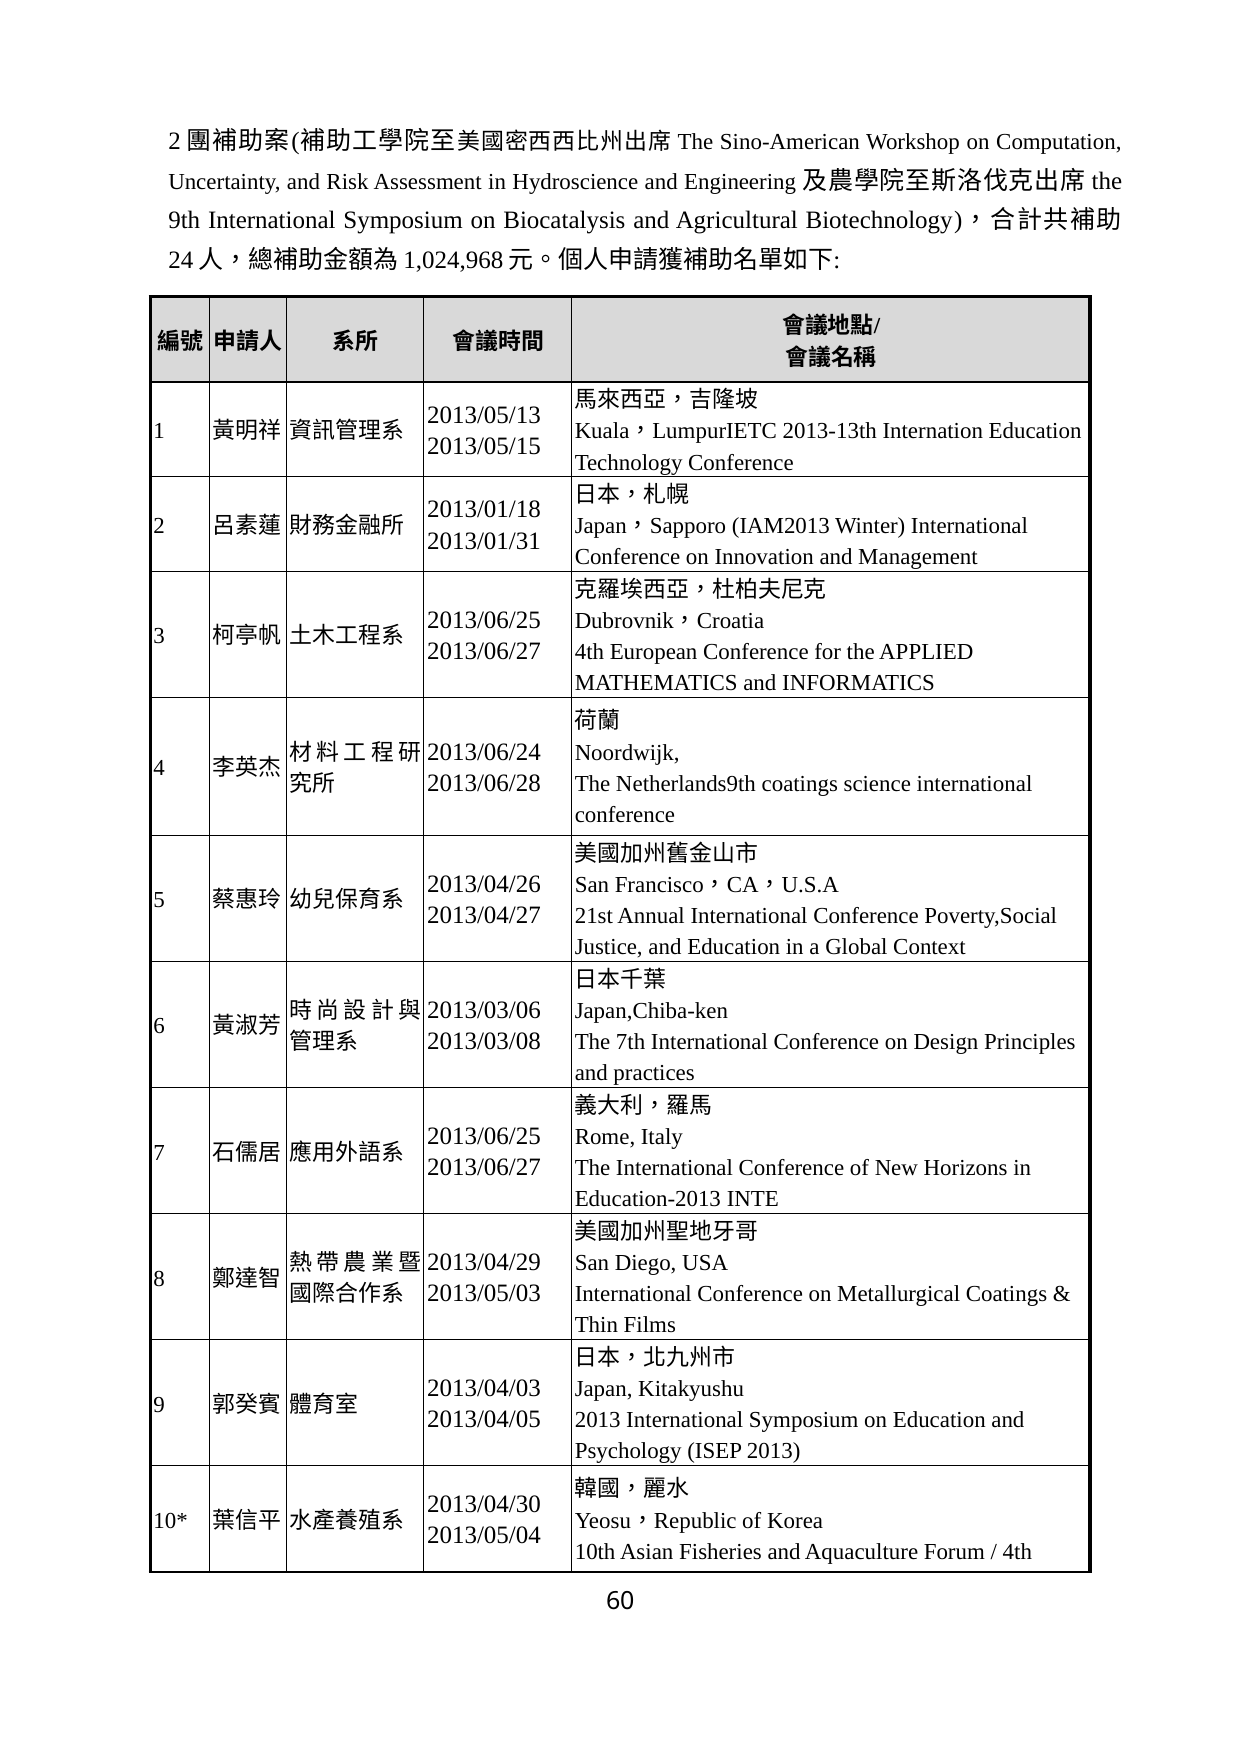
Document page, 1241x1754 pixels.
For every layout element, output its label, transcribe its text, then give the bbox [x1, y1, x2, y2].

table_cell 鄭達智 [210, 1214, 286, 1339]
table_header 會議地點/ 會議名稱 [572, 298, 1088, 381]
table_cell 美國加州聖地牙哥 San Diego, USA International Conference on Metallurgical Coatings & Thin Films [572, 1214, 1088, 1339]
table_cell 蔡惠玲 [210, 836, 286, 961]
table_cell 時尚設計與管理系 [287, 962, 423, 1087]
table_cell 荷蘭 Noordwijk, The Netherlands9th coatings science international conference [572, 698, 1088, 835]
table_cell 日本千葉 Japan,Chiba-ken The 7th International Conference on Design Principles and practices [572, 962, 1088, 1087]
table_header 申請人 [210, 298, 286, 381]
table_cell 2013/06/25 2013/06/27 [424, 1088, 571, 1213]
table_cell 5 [152, 836, 209, 961]
table_cell 黃明祥 [210, 383, 286, 476]
table_cell 韓國，麗水 Yeosu，Republic of Korea 10th Asian Fisheries and Aquaculture Forum / 4th [572, 1466, 1088, 1571]
table_cell 體育室 [287, 1340, 423, 1465]
table_cell 6 [152, 962, 209, 1087]
table_cell 郭癸賓 [210, 1340, 286, 1465]
table_cell 義大利，羅馬 Rome, Italy The International Conference of New Horizons in Education-2013 INTE [572, 1088, 1088, 1213]
text 2團補助案(補助工學院至美國密西西比州出席The Sino-American Workshop on Computation, Uncertainty, and Risk Assessment in Hydroscience and Engineering及農學院至斯洛伐克出席the 9th International Symposium on Biocatalysis and Agricultural Biotechnology)，合計共補助24人，總補助金額為1,024,968元。個人申請獲補助名單如下: [118, 118, 1122, 276]
table_cell 材料工程研究所 [287, 698, 423, 835]
table_cell 日本，北九州市 Japan, Kitakyushu 2013 International Symposium on Education and Psychology (ISEP 2013) [572, 1340, 1088, 1465]
table_cell 3 [152, 572, 209, 697]
table_cell 8 [152, 1214, 209, 1339]
table_cell 2 [152, 477, 209, 571]
table_cell 克羅埃西亞，杜柏夫尼克 Dubrovnik，Croatia 4th European Conference for the APPLIED MATHEMATICS and INFORMATICS [572, 572, 1088, 697]
table_header 編號 [152, 298, 209, 381]
table_header 會議時間 [424, 298, 571, 381]
table_cell 呂素蓮 [210, 477, 286, 571]
table_cell 幼兒保育系 [287, 836, 423, 961]
table_cell 9 [152, 1340, 209, 1465]
table_cell 土木工程系 [287, 572, 423, 697]
table_cell 馬來西亞，吉隆坡 Kuala，LumpurIETC 2013-13th Internation Education Technology Conference [572, 383, 1088, 476]
table_cell 石儒居 [210, 1088, 286, 1213]
table_cell 財務金融所 [287, 477, 423, 571]
table_cell 2013/03/06 2013/03/08 [424, 962, 571, 1087]
table_cell 資訊管理系 [287, 383, 423, 476]
table_cell 7 [152, 1088, 209, 1213]
table_cell 2013/04/30 2013/05/04 [424, 1466, 571, 1571]
table_cell 10* [152, 1466, 209, 1571]
table_cell 李英杰 [210, 698, 286, 835]
table_cell 4 [152, 698, 209, 835]
table_cell 熱帶農業暨國際合作系 [287, 1214, 423, 1339]
table_cell 2013/06/25 2013/06/27 [424, 572, 571, 697]
table_cell 2013/04/29 2013/05/03 [424, 1214, 571, 1339]
table_header 系所 [287, 298, 423, 381]
table_cell 日本，札幌 Japan，Sapporo (IAM2013 Winter) International Conference on Innovation and Management [572, 477, 1088, 571]
table_cell 1 [152, 383, 209, 476]
table_cell 2013/01/18 2013/01/31 [424, 477, 571, 571]
table_cell 應用外語系 [287, 1088, 423, 1213]
table_cell 美國加州舊金山市 San Francisco，CA，U.S.A 21st Annual International Conference Poverty,Social Justice, and Education in a Global Context [572, 836, 1088, 961]
table_cell 柯亭帆 [210, 572, 286, 697]
table_cell 2013/04/26 2013/04/27 [424, 836, 571, 961]
table_cell 黃淑芳 [210, 962, 286, 1087]
table_cell 2013/04/03 2013/04/05 [424, 1340, 571, 1465]
table_cell 2013/06/24 2013/06/28 [424, 698, 571, 835]
table_cell 水產養殖系 [287, 1466, 423, 1571]
table_cell 2013/05/13 2013/05/15 [424, 383, 571, 476]
table_cell 葉信平 [210, 1466, 286, 1571]
